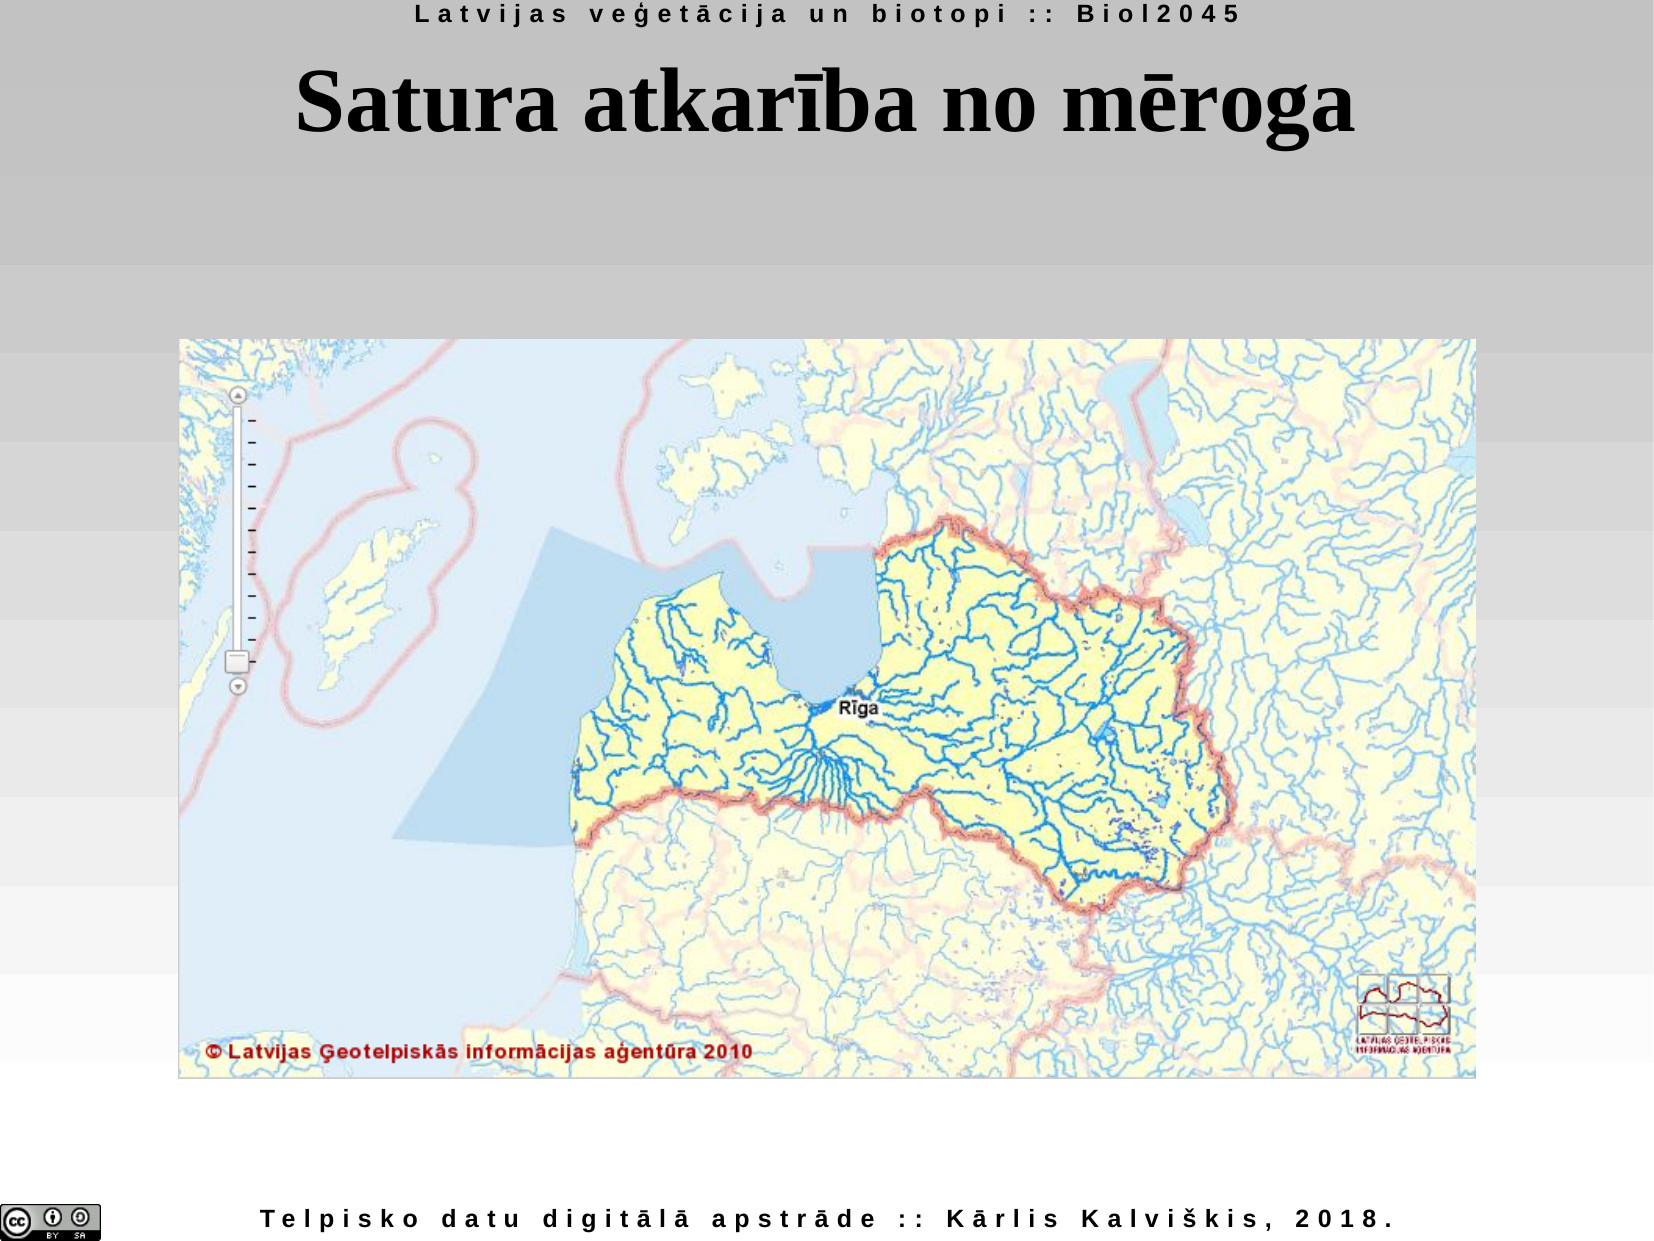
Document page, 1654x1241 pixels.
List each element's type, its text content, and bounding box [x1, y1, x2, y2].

picture [0, 0, 1654, 1241]
title Satura atkarība no mēroga [29, 49, 1625, 296]
